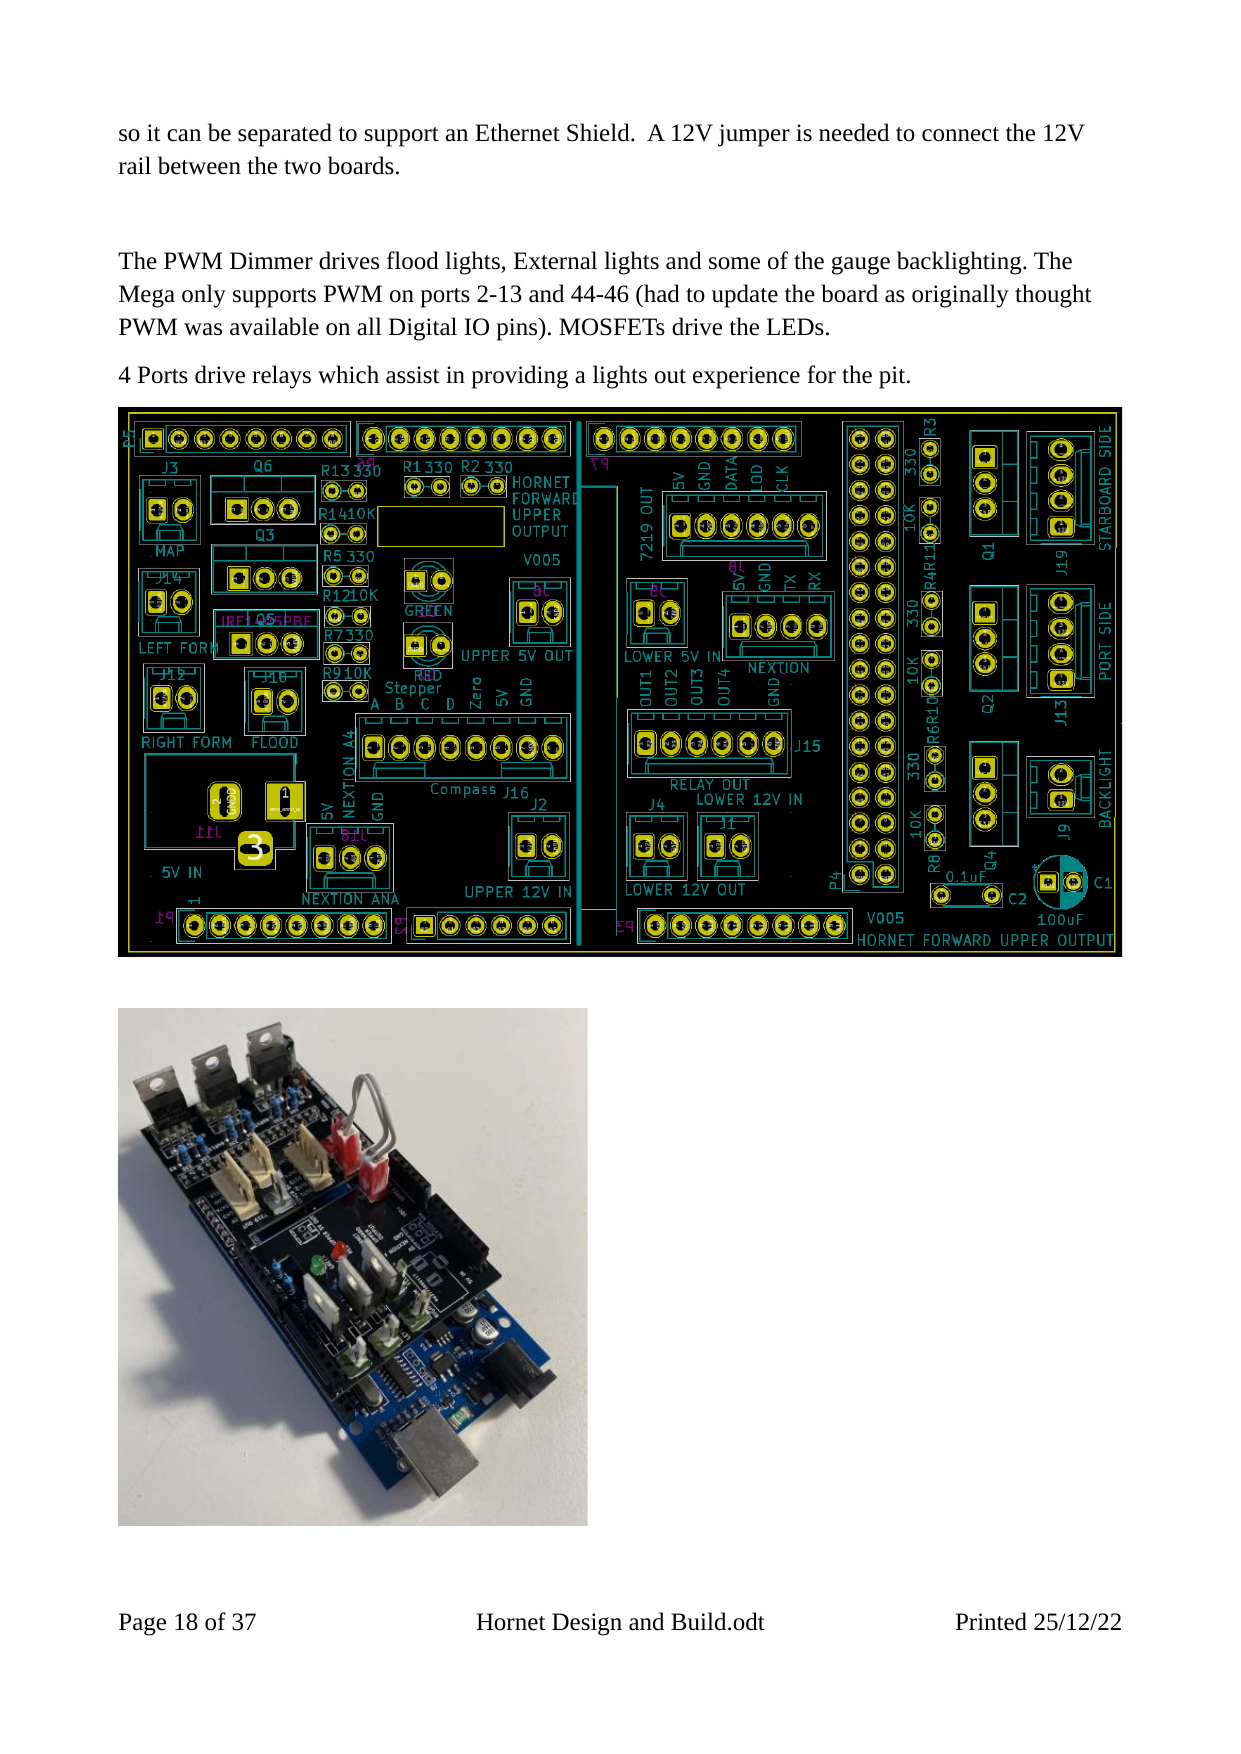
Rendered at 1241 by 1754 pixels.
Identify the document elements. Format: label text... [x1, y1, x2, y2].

text 4 Ports drive relays which assist in providing a lights out experience for the pit. [118, 360, 1122, 389]
picture [118, 1008, 588, 1526]
picture [118, 407, 1123, 957]
text so it can be separated to support an Ethernet Shield. A 12V jumper is needed to connect the 12V rail between the two boards. [118, 118, 1122, 180]
text The PWM Dimmer drives flood lights, External lights and some of the gauge backlighting. The Mega only supports PWM on ports 2-13 and 44-46 (had to update the board as originally thought PWM was available on all Digital IO pins). MOSFETs drive the LEDs. [118, 246, 1122, 341]
